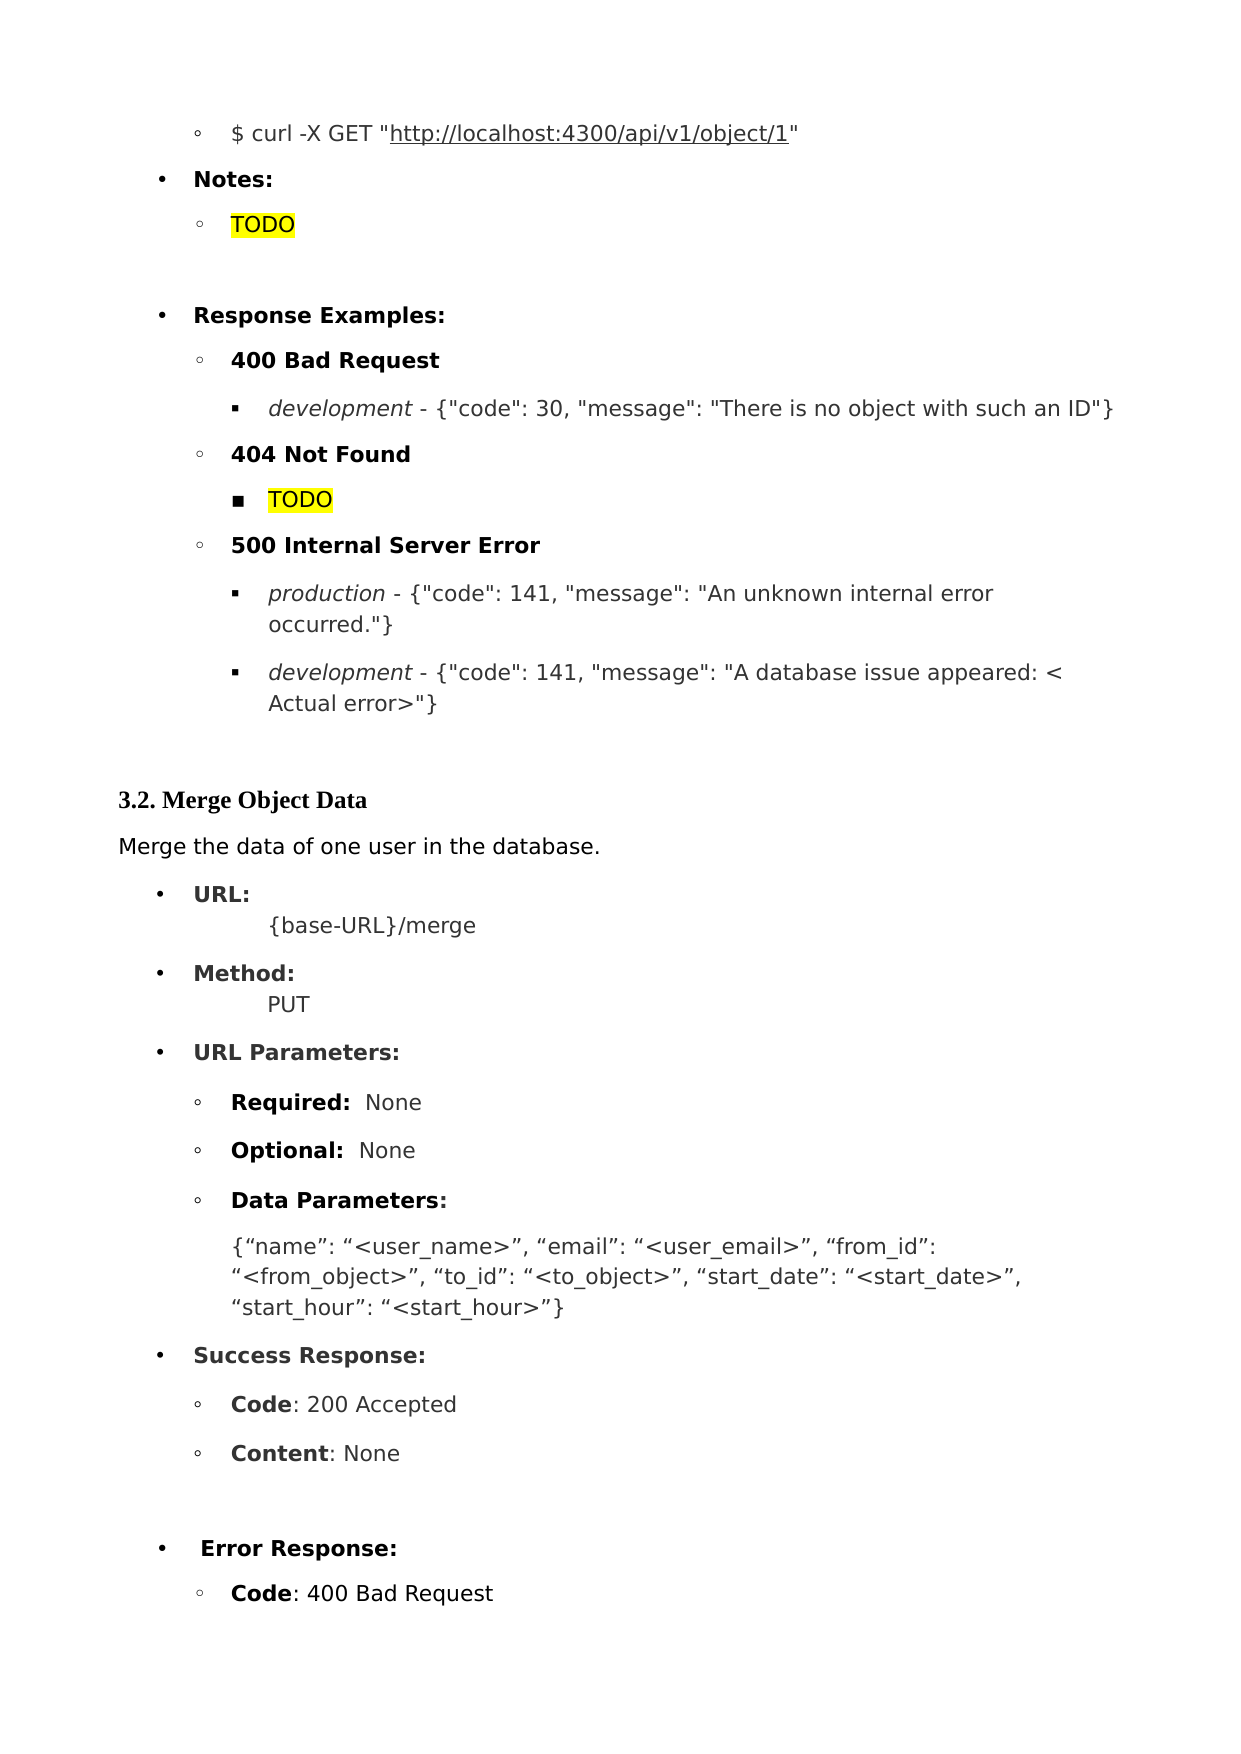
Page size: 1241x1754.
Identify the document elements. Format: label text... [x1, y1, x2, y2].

list URL Parameters: [156, 1037, 1122, 1066]
list $ curl -X GET "http://localhost:4300/api/v1/object/1" [193, 118, 1122, 147]
list development - {"code": 141, "message": "A database issue appeared: < Actual error>"} [231, 657, 1122, 716]
list Code: 200 Accepted [193, 1389, 1122, 1418]
list 500 Internal Server Error [193, 533, 1122, 558]
list production - {"code": 141, "message": "An unknown internal error occurred."} [231, 578, 1122, 637]
list URL: {base-URL}/merge [156, 879, 1122, 939]
list Content: None [193, 1438, 1122, 1467]
text Merge the data of one user in the database. [118, 834, 1122, 860]
list Method: PUT [156, 958, 1122, 1018]
list TODO [193, 212, 1122, 238]
list Error Response: [156, 1536, 1122, 1562]
list 404 Not Found [193, 442, 1122, 468]
list 400 Bad Request [193, 348, 1122, 373]
list TODO [231, 487, 1122, 513]
list {“name”: “<user_name>”, “email”: “<user_email>”, “from_id”: “<from_object>”, “to_id”: “<to_object>”, “start_date”: “<start_date>”, “start_hour”: “<start_hour>”} [193, 1234, 1122, 1321]
list Required: None [193, 1087, 1122, 1115]
list Code: 400 Bad Request [193, 1581, 1122, 1607]
text 3.2. Merge Object Data [118, 785, 1122, 814]
list Response Examples: [156, 303, 1122, 328]
list development - {"code": 30, "message": "There is no object with such an ID"} [231, 393, 1122, 422]
list Success Response: [156, 1340, 1122, 1369]
list Notes: [156, 167, 1122, 193]
list Optional: None [193, 1136, 1122, 1164]
list Data Parameters: [193, 1185, 1122, 1213]
